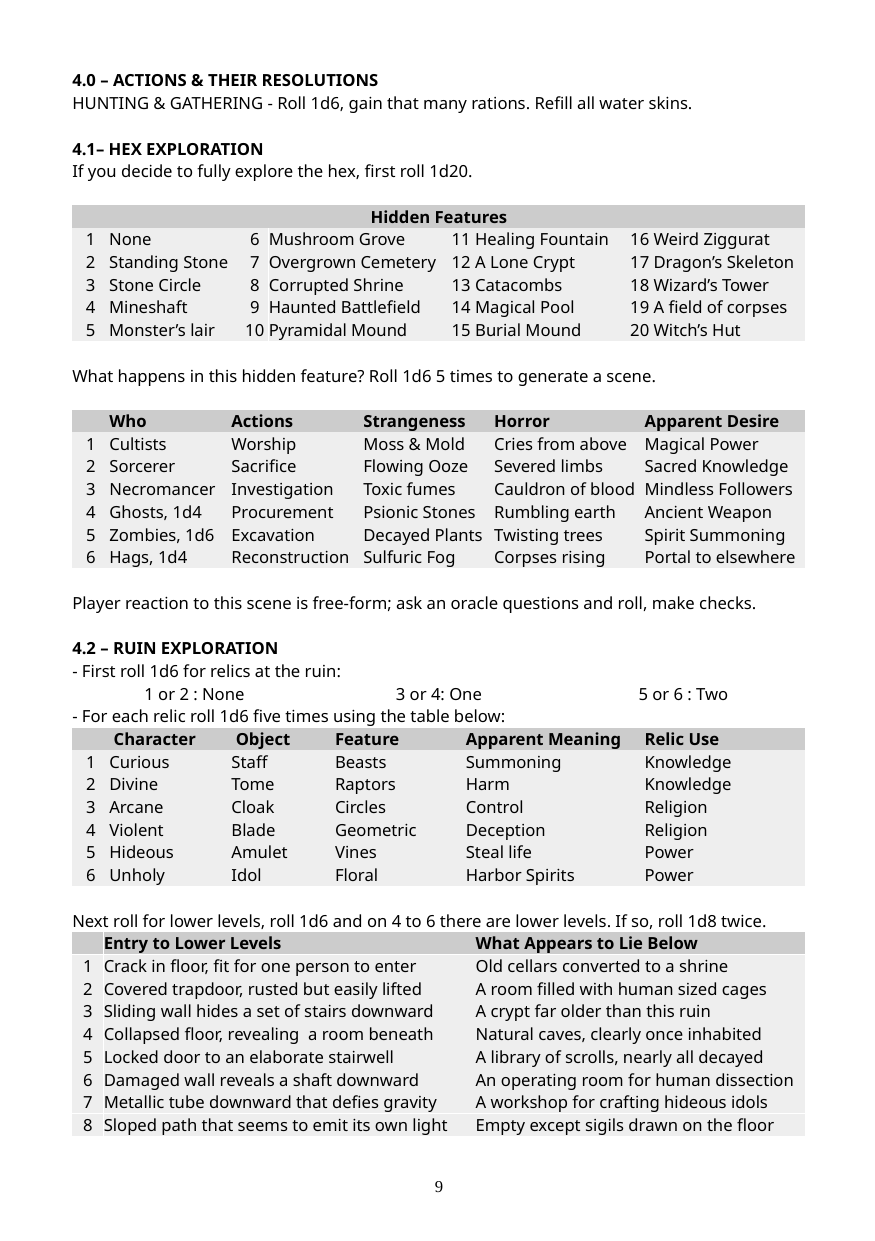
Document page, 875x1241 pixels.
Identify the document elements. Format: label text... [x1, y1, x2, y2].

table_cell A field of corpses [653, 296, 805, 319]
table_cell Sacred Knowledge [644, 455, 805, 478]
table_cell Monster’s lair [109, 319, 241, 341]
table_cell Religion [644, 818, 805, 841]
table_header 5 or 6 : Two [561, 682, 806, 705]
table_cell Crack in floor, fit for one person to enter [104, 955, 475, 977]
table_cell Corpses rising [494, 546, 644, 568]
table_cell Weird Ziggurat [653, 228, 805, 251]
table_cell Geometric [335, 818, 466, 841]
table_cell Control [466, 796, 644, 818]
table_cell 5 [72, 523, 109, 546]
table_cell None [109, 228, 241, 251]
table_cell Severed limbs [494, 455, 644, 478]
table_cell 15 [447, 319, 475, 341]
table_cell Pyramidal Mound [269, 319, 447, 341]
table_cell Knowledge [644, 773, 805, 796]
table_cell 1 [72, 432, 109, 455]
table_cell Metallic tube downward that defies gravity [104, 1091, 475, 1113]
table_cell 11 [447, 228, 475, 251]
table_cell Damaged wall reveals a shaft downward [104, 1068, 475, 1091]
text If you decide to fully explore the hex, first roll 1d20. [72, 160, 806, 205]
table_cell Mindless Followers [644, 478, 805, 500]
table_cell Rumbling earth [494, 500, 644, 523]
table_cell Floral [335, 864, 466, 886]
table_cell Necromancer [109, 478, 231, 500]
table_header [72, 410, 109, 432]
table_cell 1 [72, 228, 109, 251]
table_cell A room filled with human sized cages [475, 977, 805, 1000]
table_cell Overgrown Cemetery [269, 251, 447, 273]
table_cell An operating room for human dissection [475, 1068, 805, 1091]
table_cell Magical Power [644, 432, 805, 455]
table_cell Staff [231, 750, 335, 773]
table_cell Reconstruction [231, 546, 363, 568]
table_cell Circles [335, 796, 466, 818]
table_cell A crypt far older than this ruin [475, 1000, 805, 1023]
table_cell Portal to elsewhere [644, 546, 805, 568]
table_cell Cultists [109, 432, 231, 455]
table_cell Harm [466, 773, 644, 796]
table_cell 20 [626, 319, 653, 341]
table_header [72, 728, 109, 750]
table_cell Sorcerer [109, 455, 231, 478]
text 4.1– HEX EXPLORATION [72, 137, 806, 160]
table_cell 6 [72, 1068, 103, 1091]
table_cell Collapsed floor, revealing a room beneath [104, 1023, 475, 1045]
table_cell Empty except sigils drawn on the floor [475, 1114, 805, 1136]
table_cell 7 [72, 1091, 103, 1113]
table_cell Sloped path that seems to emit its own light [104, 1114, 475, 1136]
table_cell Spirit Summoning [644, 523, 805, 546]
table_cell Curious [109, 750, 231, 773]
table_cell 3 [72, 796, 109, 818]
table_cell Unholy [109, 864, 231, 886]
table_cell Zombies, 1d6 [109, 523, 231, 546]
table_cell 4 [72, 296, 109, 319]
table_cell Covered trapdoor, rusted but easily lifted [104, 977, 475, 1000]
table_cell Mushroom Grove [269, 228, 447, 251]
table_cell 2 [72, 773, 109, 796]
text - First roll 1d6 for relics at the ruin: [72, 659, 806, 682]
table_cell 2 [72, 251, 109, 273]
table_cell 9 [241, 296, 268, 319]
table_cell Arcane [109, 796, 231, 818]
table_header Object [231, 728, 335, 750]
table_cell Knowledge [644, 750, 805, 773]
table_cell 3 [72, 273, 109, 296]
table_cell 8 [72, 1114, 103, 1136]
table_header [72, 932, 103, 954]
table_cell Psionic Stones [363, 500, 494, 523]
table_cell Vines [335, 841, 466, 864]
table_cell Haunted Battlefield [269, 296, 447, 319]
text Next roll for lower levels, roll 1d6 and on 4 to 6 there are lower levels. If so, roll 1d8 twice. [72, 909, 806, 932]
table_cell Blade [231, 818, 335, 841]
table_header Character [109, 728, 231, 750]
table_cell Procurement [231, 500, 363, 523]
table_header Horror [494, 410, 644, 432]
table_header Entry to Lower Levels [104, 932, 475, 954]
table_cell 13 [447, 273, 475, 296]
table_cell Summoning [466, 750, 644, 773]
table_cell Harbor Spirits [466, 864, 644, 886]
table_cell Old cellars converted to a shrine [475, 955, 805, 977]
table_cell Catacombs [475, 273, 626, 296]
text - For each relic roll 1d6 five times using the table below: [72, 705, 806, 727]
table_cell Stone Circle [109, 273, 241, 296]
table_cell Idol [231, 864, 335, 886]
table_cell 4 [72, 1023, 103, 1045]
text HUNTING & GATHERING - Roll 1d6, gain that many rations. Refill all water skins. [72, 92, 806, 114]
table_cell Divine [109, 773, 231, 796]
table_cell Raptors [335, 773, 466, 796]
table_header What Appears to Lie Below [475, 932, 805, 954]
table_cell Wizard’s Tower [653, 273, 805, 296]
table_cell Sliding wall hides a set of stairs downward [104, 1000, 475, 1023]
table_cell Standing Stone [109, 251, 241, 273]
table_cell A library of scrolls, nearly all decayed [475, 1045, 805, 1068]
table_cell Decayed Plants [363, 523, 494, 546]
table_cell 18 [626, 273, 653, 296]
table_cell 5 [72, 319, 109, 341]
table_header Relic Use [644, 728, 805, 750]
text Player reaction to this scene is free-form; ask an oracle questions and roll, make checks. [72, 591, 806, 614]
table_cell Amulet [231, 841, 335, 864]
table_header Strangeness [363, 410, 494, 432]
table_cell Dragon’s Skeleton [653, 251, 805, 273]
text What happens in this hidden feature? Roll 1d6 5 times to generate a scene. [72, 364, 806, 409]
table_cell 10 [241, 319, 268, 341]
table_cell 4 [72, 818, 109, 841]
table_cell 5 [72, 1045, 103, 1068]
table_cell 16 [626, 228, 653, 251]
table_cell Power [644, 841, 805, 864]
table_cell Sulfuric Fog [363, 546, 494, 568]
table_header Apparent Desire [644, 410, 805, 432]
table_cell Witch’s Hut [653, 319, 805, 341]
table_cell 3 [72, 1000, 103, 1023]
table_cell 2 [72, 455, 109, 478]
table_cell 17 [626, 251, 653, 273]
table_cell A workshop for crafting hideous idols [475, 1091, 805, 1113]
table_cell Mineshaft [109, 296, 241, 319]
text 4.0 – ACTIONS & THEIR RESOLUTIONS [72, 69, 806, 92]
table_cell Cloak [231, 796, 335, 818]
table_header 1 or 2 : None [72, 682, 316, 705]
table_cell Beasts [335, 750, 466, 773]
table_cell Investigation [231, 478, 363, 500]
table_cell 19 [626, 296, 653, 319]
table_cell 1 [72, 955, 103, 977]
table_cell Cauldron of blood [494, 478, 644, 500]
table_cell Moss & Mold [363, 432, 494, 455]
table_cell Excavation [231, 523, 363, 546]
table_cell Hags, 1d4 [109, 546, 231, 568]
table_cell Power [644, 864, 805, 886]
table_cell 5 [72, 841, 109, 864]
table_cell 6 [241, 228, 268, 251]
table_cell 14 [447, 296, 475, 319]
table_cell Twisting trees [494, 523, 644, 546]
table_cell Natural caves, clearly once inhabited [475, 1023, 805, 1045]
table_header Who [109, 410, 231, 432]
table_cell Ancient Weapon [644, 500, 805, 523]
table_cell Cries from above [494, 432, 644, 455]
table_cell 7 [241, 251, 268, 273]
table_cell Tome [231, 773, 335, 796]
table_cell 2 [72, 977, 103, 1000]
table_cell Steal life [466, 841, 644, 864]
table_header Hidden Features [72, 205, 805, 228]
table_header Actions [231, 410, 363, 432]
table_cell 12 [447, 251, 475, 273]
table_cell Sacrifice [231, 455, 363, 478]
table_cell Hideous [109, 841, 231, 864]
table_header Feature [335, 728, 466, 750]
table_cell Ghosts, 1d4 [109, 500, 231, 523]
text 4.2 – RUIN EXPLORATION [72, 614, 806, 659]
table_cell 6 [72, 546, 109, 568]
table_cell Flowing Ooze [363, 455, 494, 478]
table_cell Corrupted Shrine [269, 273, 447, 296]
table_cell Healing Fountain [475, 228, 626, 251]
table_cell Locked door to an elaborate stairwell [104, 1045, 475, 1068]
table_cell 6 [72, 864, 109, 886]
table_cell 3 [72, 478, 109, 500]
table_cell Burial Mound [475, 319, 626, 341]
table_cell Magical Pool [475, 296, 626, 319]
table_cell Worship [231, 432, 363, 455]
table_header Apparent Meaning [466, 728, 644, 750]
table_cell Religion [644, 796, 805, 818]
table_cell 1 [72, 750, 109, 773]
table_header 3 or 4: One [316, 682, 561, 705]
table_cell Toxic fumes [363, 478, 494, 500]
table_cell Violent [109, 818, 231, 841]
table_cell 4 [72, 500, 109, 523]
table_cell A Lone Crypt [475, 251, 626, 273]
table_cell Deception [466, 818, 644, 841]
table_cell 8 [241, 273, 268, 296]
